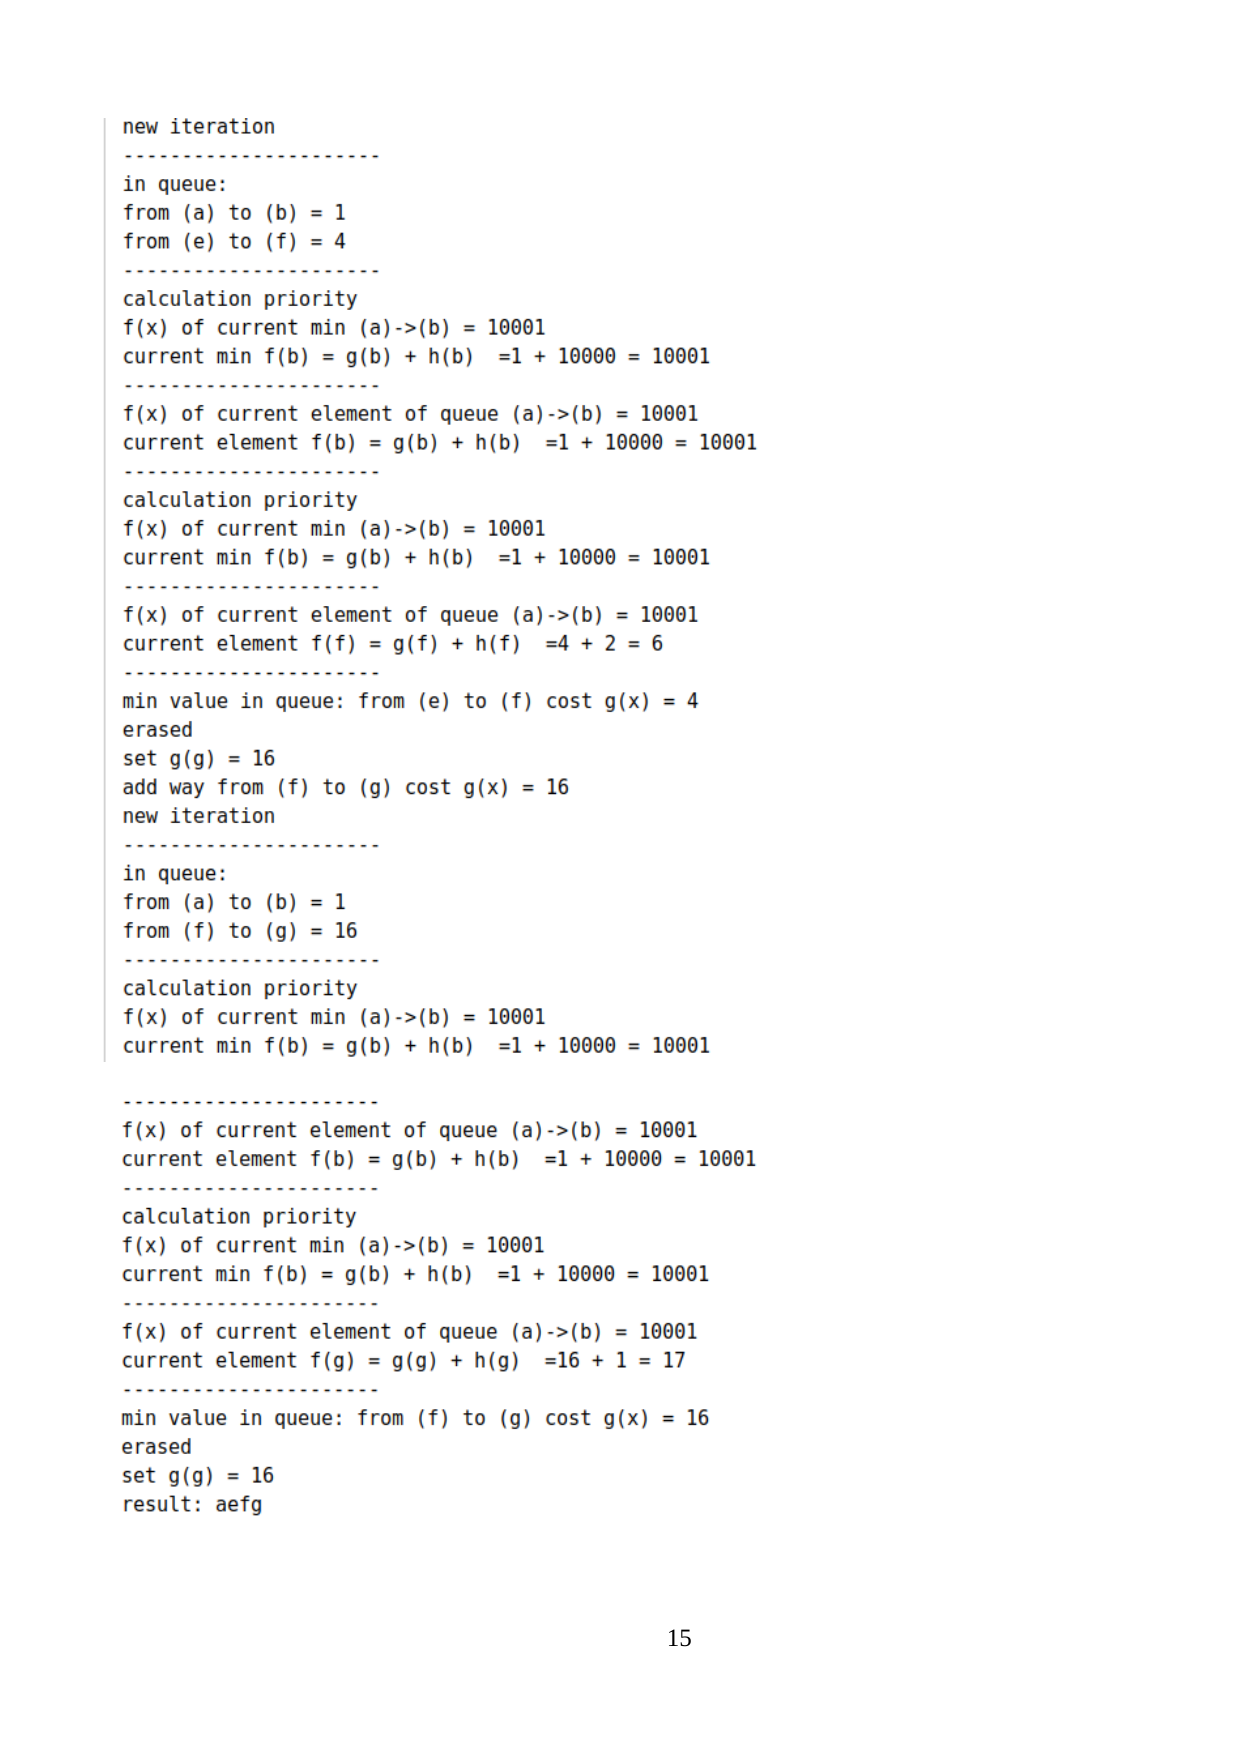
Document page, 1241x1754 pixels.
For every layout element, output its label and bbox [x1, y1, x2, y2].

picture [103, 118, 764, 1062]
picture [111, 1086, 767, 1539]
